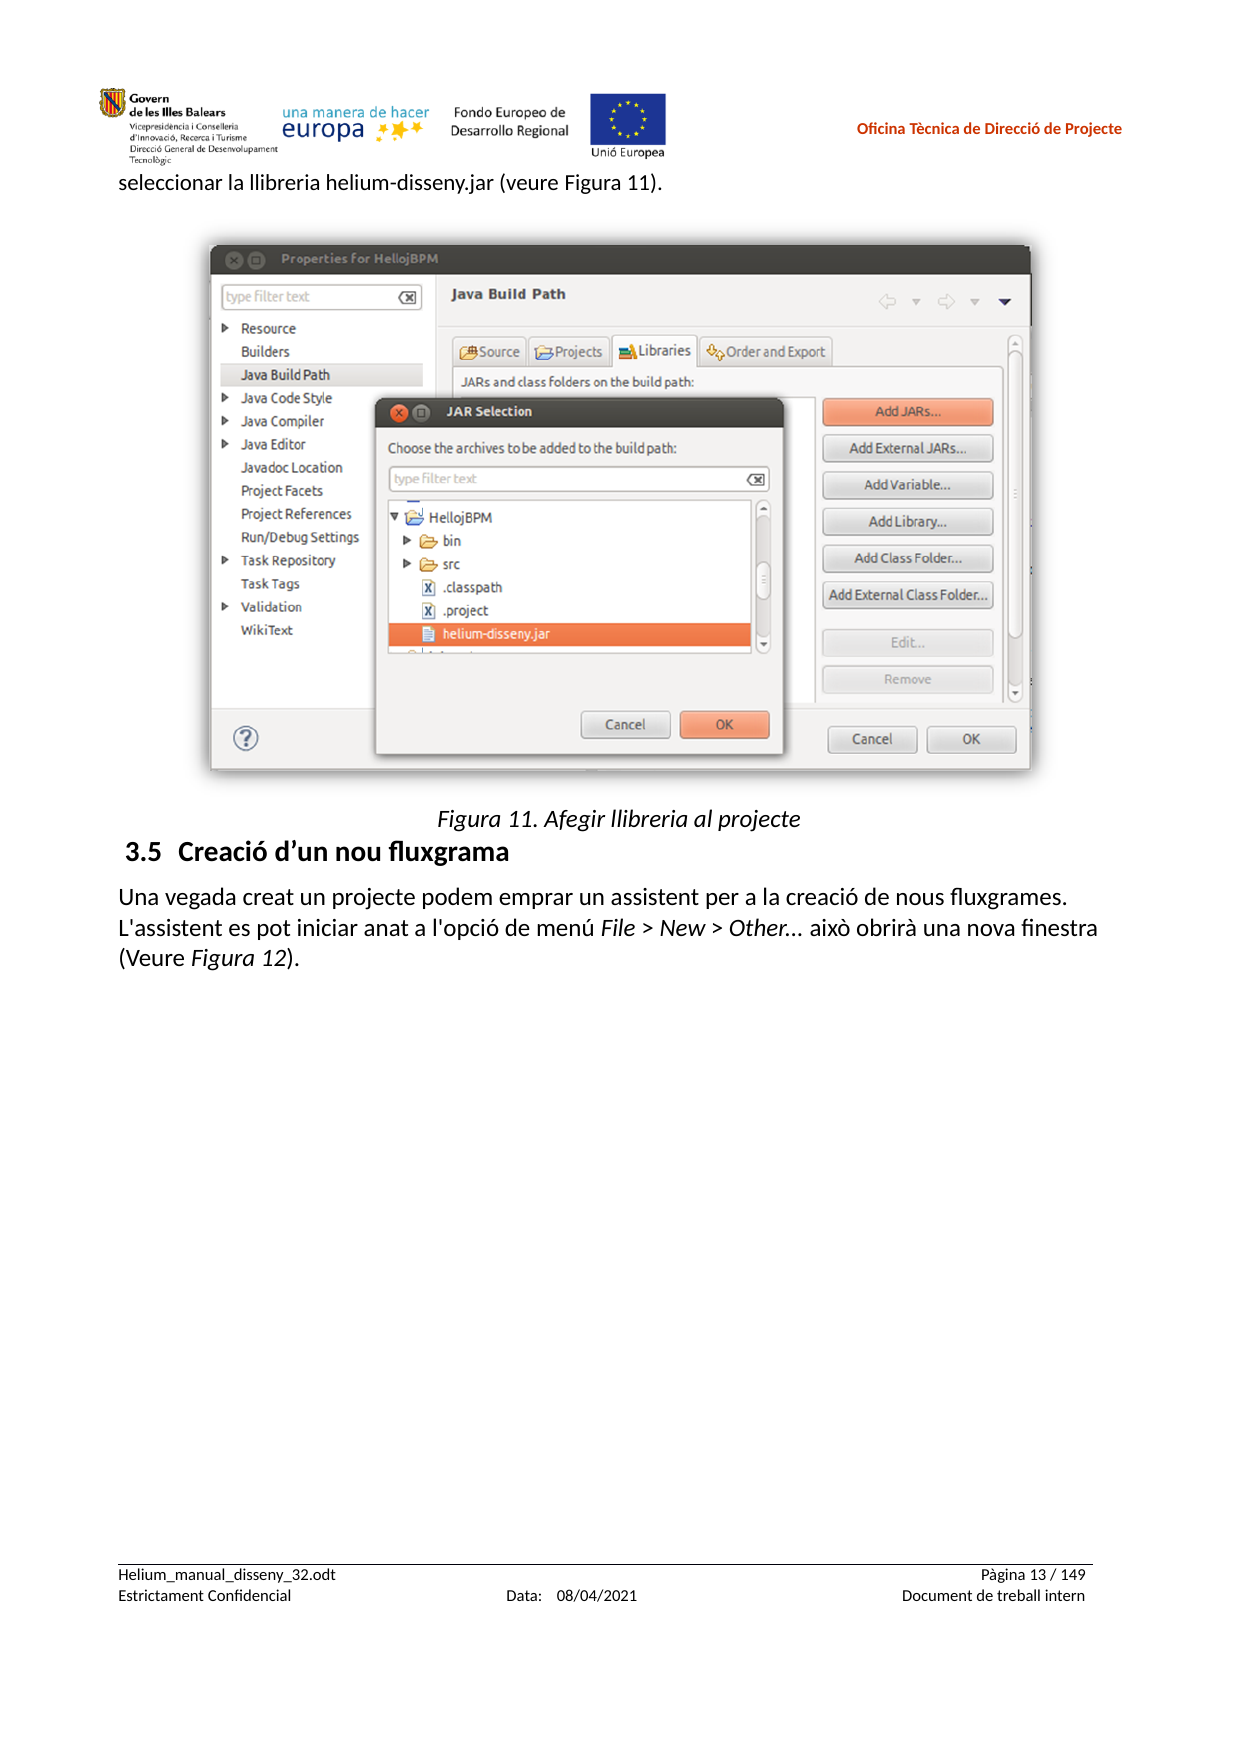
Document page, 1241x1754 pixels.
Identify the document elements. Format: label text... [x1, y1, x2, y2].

picture [99, 87, 668, 166]
text Figura 11. Afegir llibreria al projecte [158, 803, 1082, 833]
text seleccionar la llibreria helium-disseny.jar (veure Figura 11). [118, 168, 1122, 196]
subtitle Creació d’un nou fluxgrama [118, 803, 1122, 869]
picture [176, 212, 1064, 803]
subtitle [158, 200, 1082, 213]
text Una vegada creat un projecte podem emprar un assistent per a la creació de nous fluxgrames. L'assistent es pot iniciar anat a l'opció de menú File > New > Other... això obrirà una nova finestra (Veure Figura 12). [118, 882, 1122, 973]
